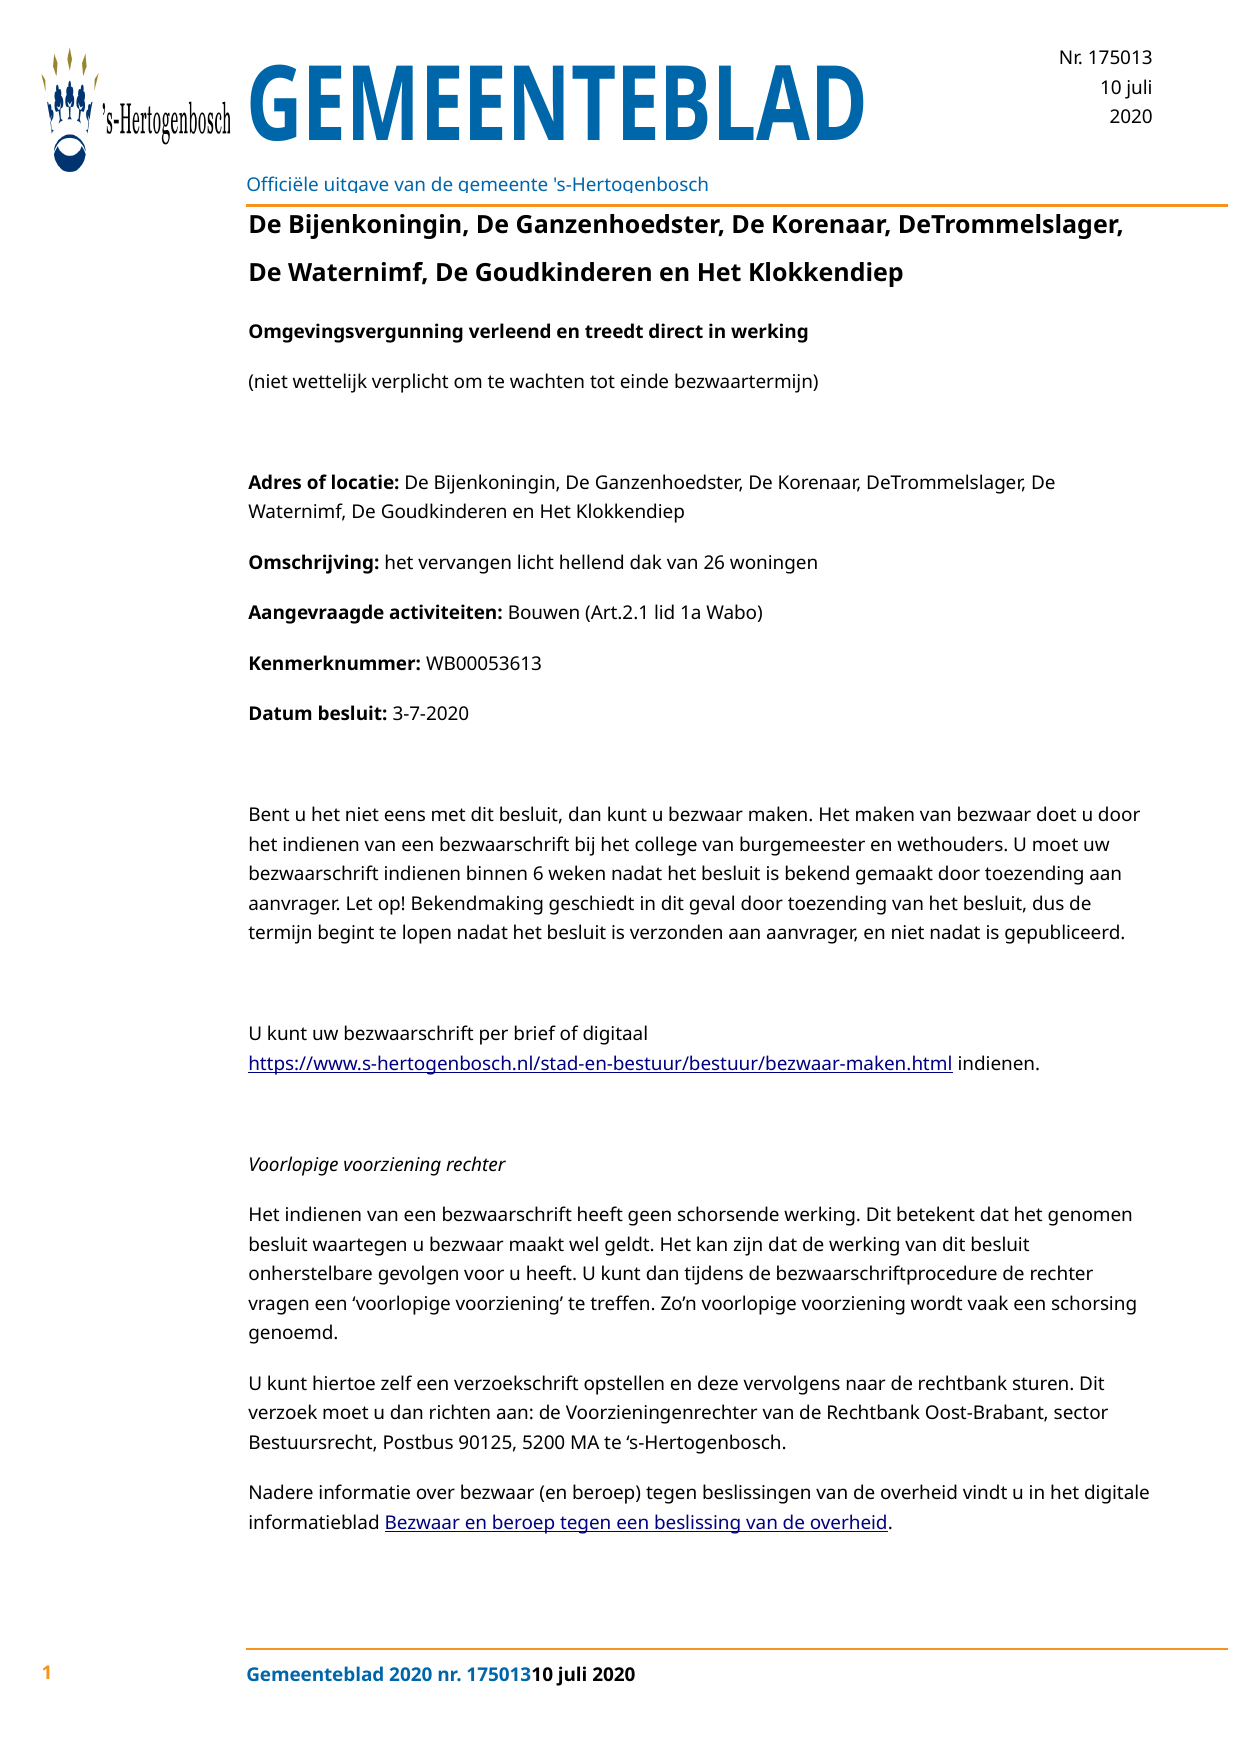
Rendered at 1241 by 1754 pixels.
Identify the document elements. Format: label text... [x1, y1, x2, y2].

text U kunt hiertoe zelf een verzoekschrift opstellen en deze vervolgens naar de rechtbank sturen. Dit verzoek moet u dan richten aan: de Voorzieningenrechter van de Rechtbank Oost-Brabant, sector Bestuursrecht, Postbus 90125, 5200 MA te ‘s-Hertogenbosch. [248, 1370, 1152, 1455]
text Kenmerknummer: WB00053613 [248, 650, 1152, 676]
text Omschrijving: het vervangen licht hellend dak van 26 woningen [248, 549, 1152, 575]
picture [41, 47, 231, 172]
text Datum besluit: 3-7-2020 [248, 700, 1152, 726]
text Het indienen van een bezwaarschrift heeft geen schorsende werking. Dit betekent dat het genomen besluit waartegen u bezwaar maakt wel geldt. Het kan zijn dat de werking van dit besluit onherstelbare gevolgen voor u heeft. U kunt dan tijdens de bezwaarschriftprocedure de rechter vragen een ‘voorlopige voorziening’ te treffen. Zo’n voorlopige voorziening wordt vaak een schorsing genoemd. [248, 1201, 1152, 1345]
text Bent u het niet eens met dit besluit, dan kunt u bezwaar maken. Het maken van bezwaar doet u door het indienen van een bezwaarschrift bij het college van burgemeester en wethouders. U moet uw bezwaarschrift indienen binnen 6 weken nadat het besluit is bekend gemaakt door toezending aan aanvrager. Let op! Bekendmaking geschiedt in dit geval door toezending van het besluit, dus de termijn begint te lopen nadat het besluit is verzonden aan aanvrager, en niet nadat is gepubliceerd. [248, 801, 1152, 945]
text De Bijenkoningin, De Ganzenhoedster, De Korenaar, DeTrommelslager, De Waternimf, De Goudkinderen en Het Klokkendiep [248, 207, 1152, 288]
text Adres of locatie: De Bijenkoningin, De Ganzenhoedster, De Korenaar, DeTrommelslager, De Waternimf, De Goudkinderen en Het Klokkendiep [248, 469, 1152, 524]
text Omgevingsvergunning verleend en treedt direct in werking [248, 318, 1152, 344]
text (niet wettelijk verplicht om te wachten tot einde bezwaartermijn) [248, 368, 1152, 394]
text U kunt uw bezwaarschrift per brief of digitaal https://www.s-hertogenbosch.nl/stad-en-bestuur/bestuur/bezwaar-maken.html indienen. [248, 1020, 1152, 1076]
text Voorlopige voorziening rechter [248, 1151, 1152, 1177]
text Nadere informatie over bezwaar (en beroep) tegen beslissingen van de overheid vindt u in het digitale informatieblad Bezwaar en beroep tegen een beslissing van de overheid. [248, 1479, 1152, 1535]
text Aangevraagde activiteiten: Bouwen (Art.2.1 lid 1a Wabo) [248, 599, 1152, 625]
